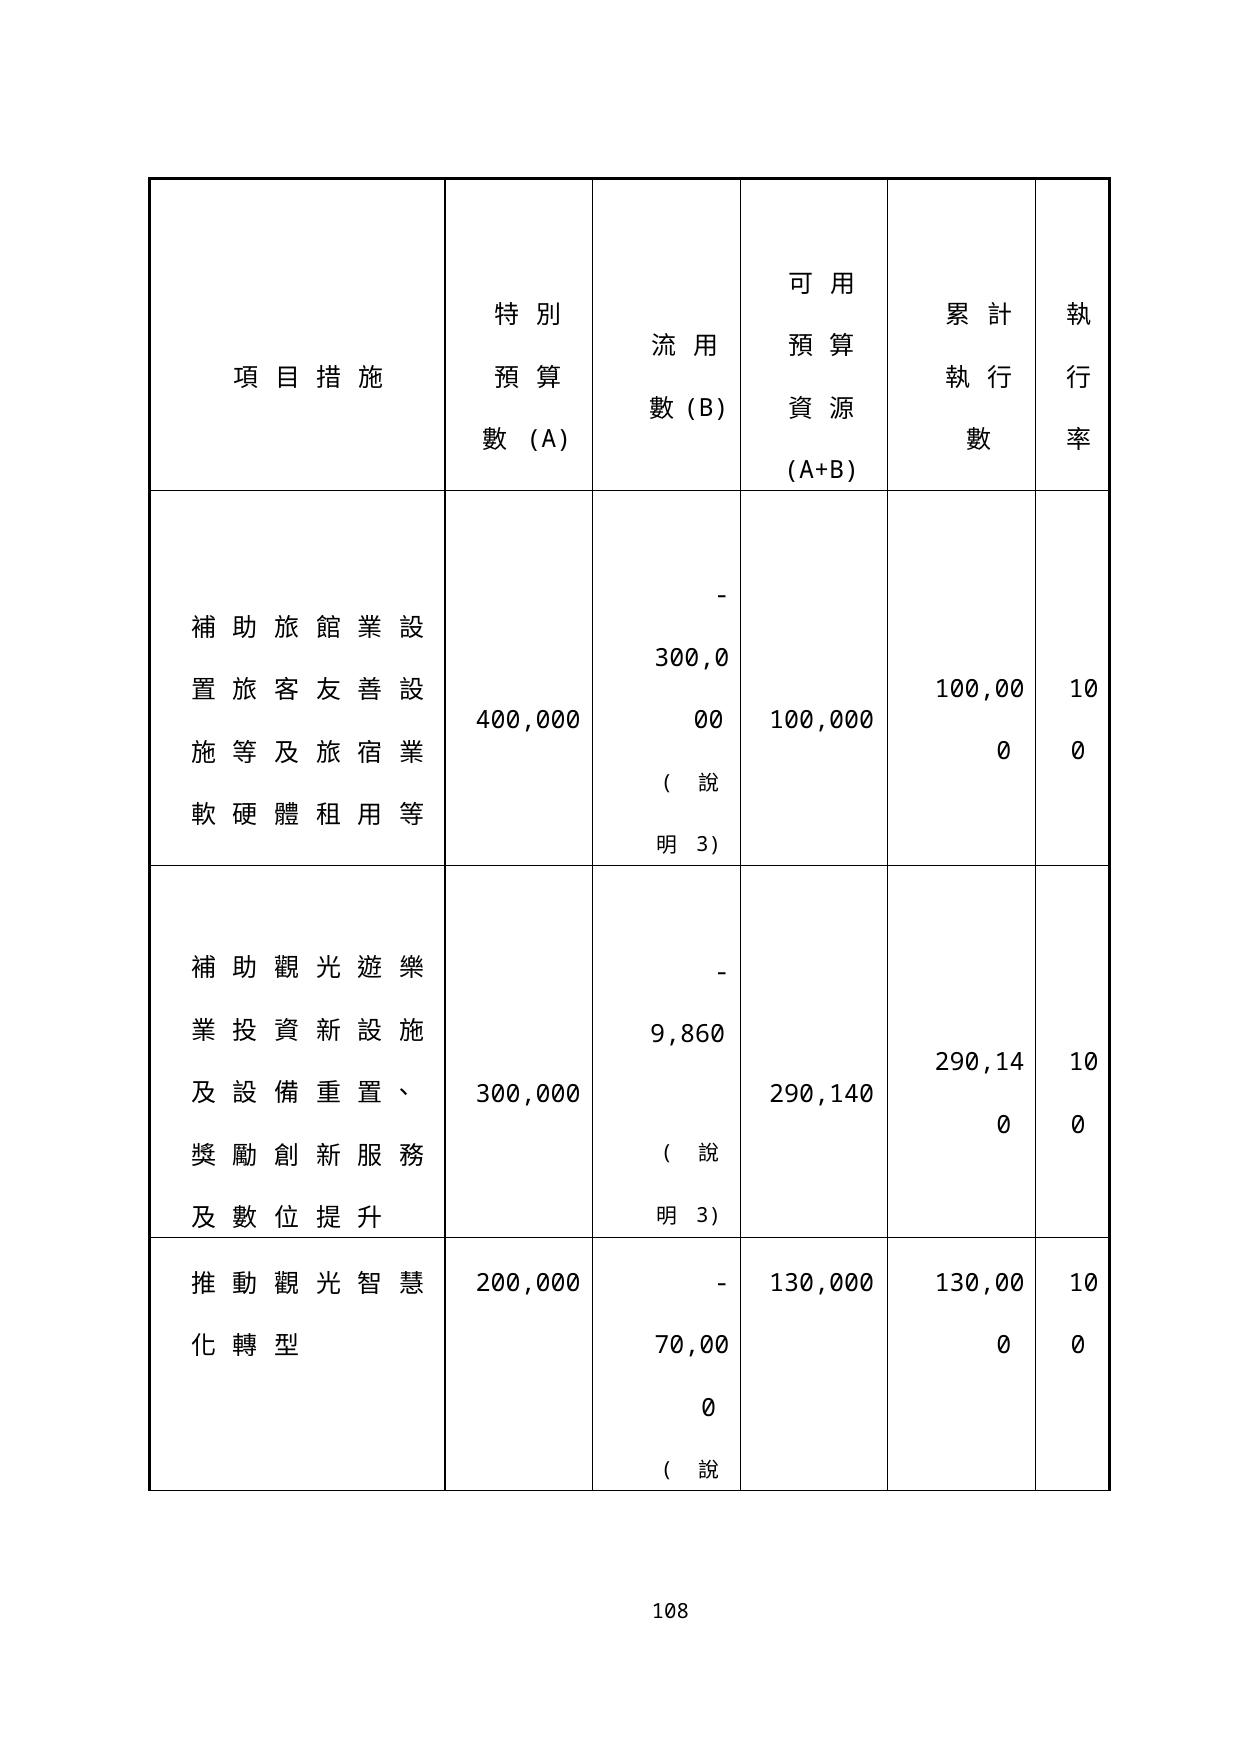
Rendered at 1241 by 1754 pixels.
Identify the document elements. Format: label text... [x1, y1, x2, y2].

table_header 特別預算數(A) [446, 180, 592, 490]
table_header 可用預算資源(A+B) [741, 180, 887, 490]
table_cell 130,000 [741, 1238, 887, 1490]
table_cell -300,000 (說明3) [593, 491, 740, 865]
table_cell 130,000 [888, 1238, 1035, 1490]
table_cell 290,140 [888, 866, 1035, 1237]
table_cell 100 [1036, 491, 1108, 865]
table_cell 200,000 [446, 1238, 592, 1490]
table_cell 100 [1036, 1238, 1108, 1490]
table_cell -9,860 (說明3) [593, 866, 740, 1237]
table_cell 補助旅館業設置旅客友善設施等及旅宿業軟硬體租用等 [151, 491, 444, 865]
table_cell 100 [1036, 866, 1108, 1237]
table_cell 100,000 [888, 491, 1035, 865]
table_header 項目措施 [151, 180, 444, 490]
table_cell 290,140 [741, 866, 887, 1237]
table_header 執行率 [1036, 180, 1108, 490]
table_cell 補助觀光遊樂業投資新設施及設備重置、獎勵創新服務及數位提升 [151, 866, 444, 1237]
table_cell -70,000 (說 [593, 1238, 740, 1490]
table_header 累計執行數 [888, 180, 1035, 490]
table_cell 300,000 [446, 866, 592, 1237]
table_header 流用數(B) [593, 180, 740, 490]
table_cell 400,000 [446, 491, 592, 865]
table_cell 100,000 [741, 491, 887, 865]
table_cell 推動觀光智慧化轉型 [151, 1238, 444, 1490]
